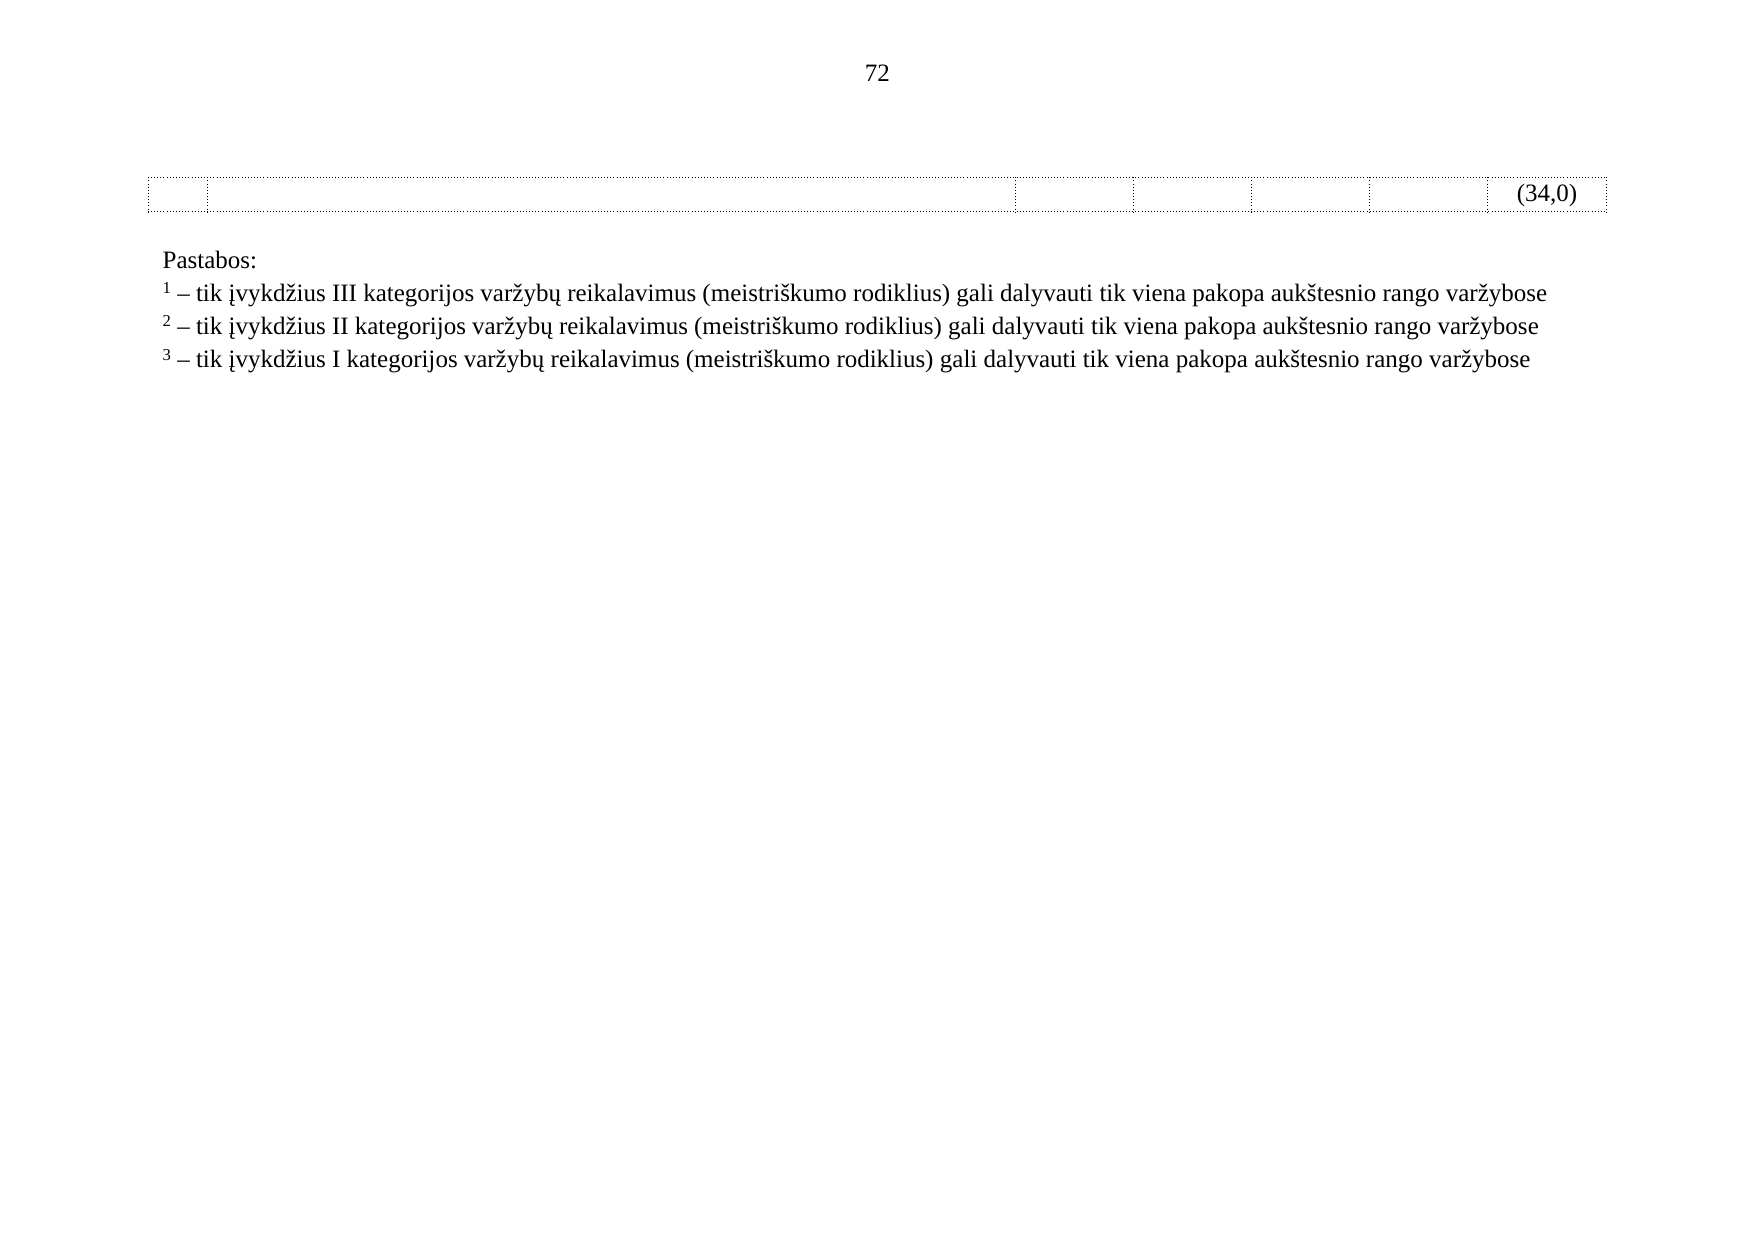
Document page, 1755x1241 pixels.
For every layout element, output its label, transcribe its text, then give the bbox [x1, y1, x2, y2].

text 2 – tik įvykdžius II kategorijos varžybų reikalavimus (meistriškumo rodiklius) gali dalyvauti tik viena pakopa aukštesnio rango varžybose [162, 311, 1636, 340]
table_cell [1252, 177, 1370, 211]
text Pastabos: [162, 245, 1636, 274]
text 3 – tik įvykdžius I kategorijos varžybų reikalavimus (meistriškumo rodiklius) gali dalyvauti tik viena pakopa aukštesnio rango varžybose [162, 344, 1636, 373]
text 1 – tik įvykdžius III kategorijos varžybų reikalavimus (meistriškumo rodiklius) gali dalyvauti tik viena pakopa aukštesnio rango varžybose [162, 278, 1636, 307]
table_cell [1134, 177, 1252, 211]
table_cell [1370, 177, 1488, 211]
table_cell [207, 177, 1015, 211]
table_cell [148, 177, 207, 211]
table_cell (34,0) [1488, 177, 1606, 211]
table_cell [1015, 177, 1133, 211]
